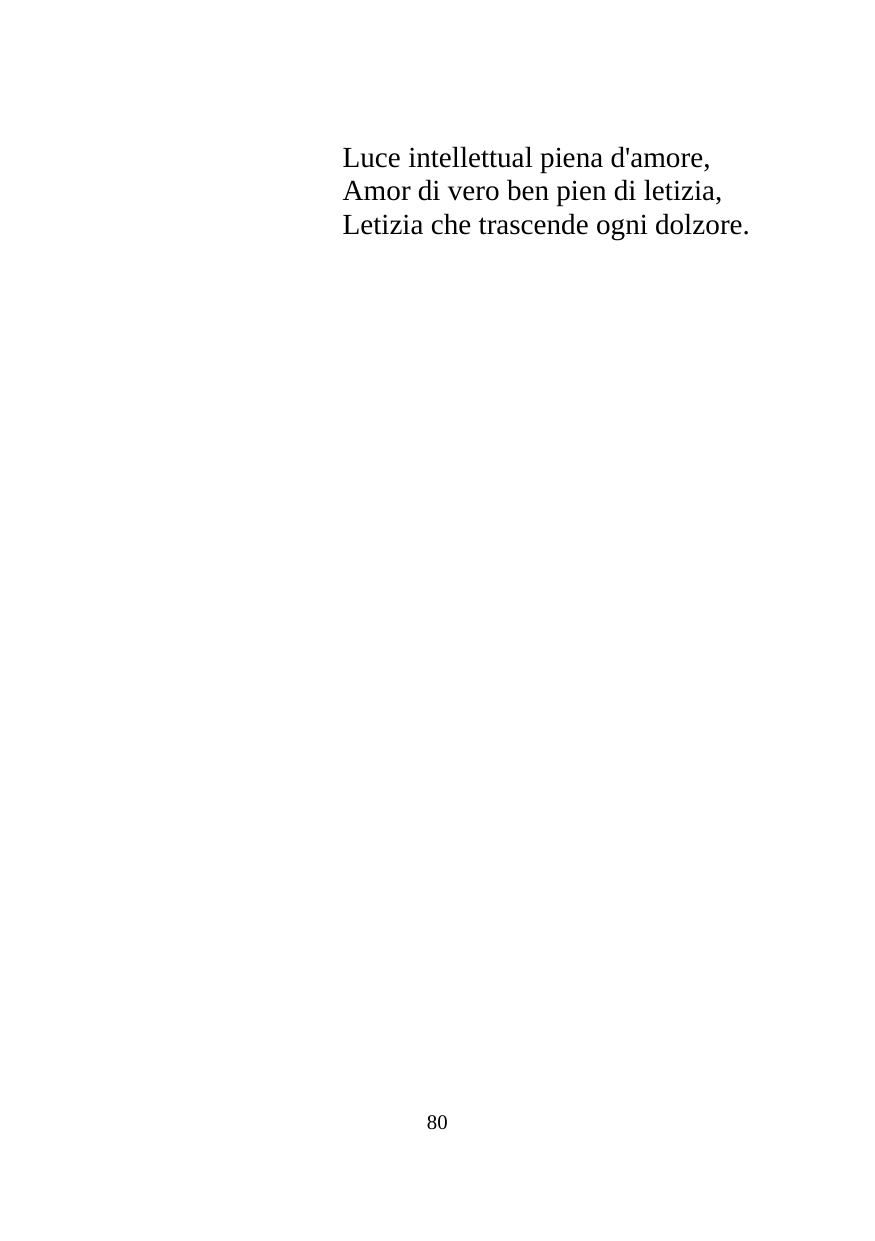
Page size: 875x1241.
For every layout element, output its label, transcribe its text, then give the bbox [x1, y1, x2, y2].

text Amor di vero ben pien di letizia, [106, 173, 768, 207]
text Luce intellettual piena d'amore, [106, 140, 768, 173]
text Letizia che trascende ogni dolzore. [106, 207, 768, 240]
